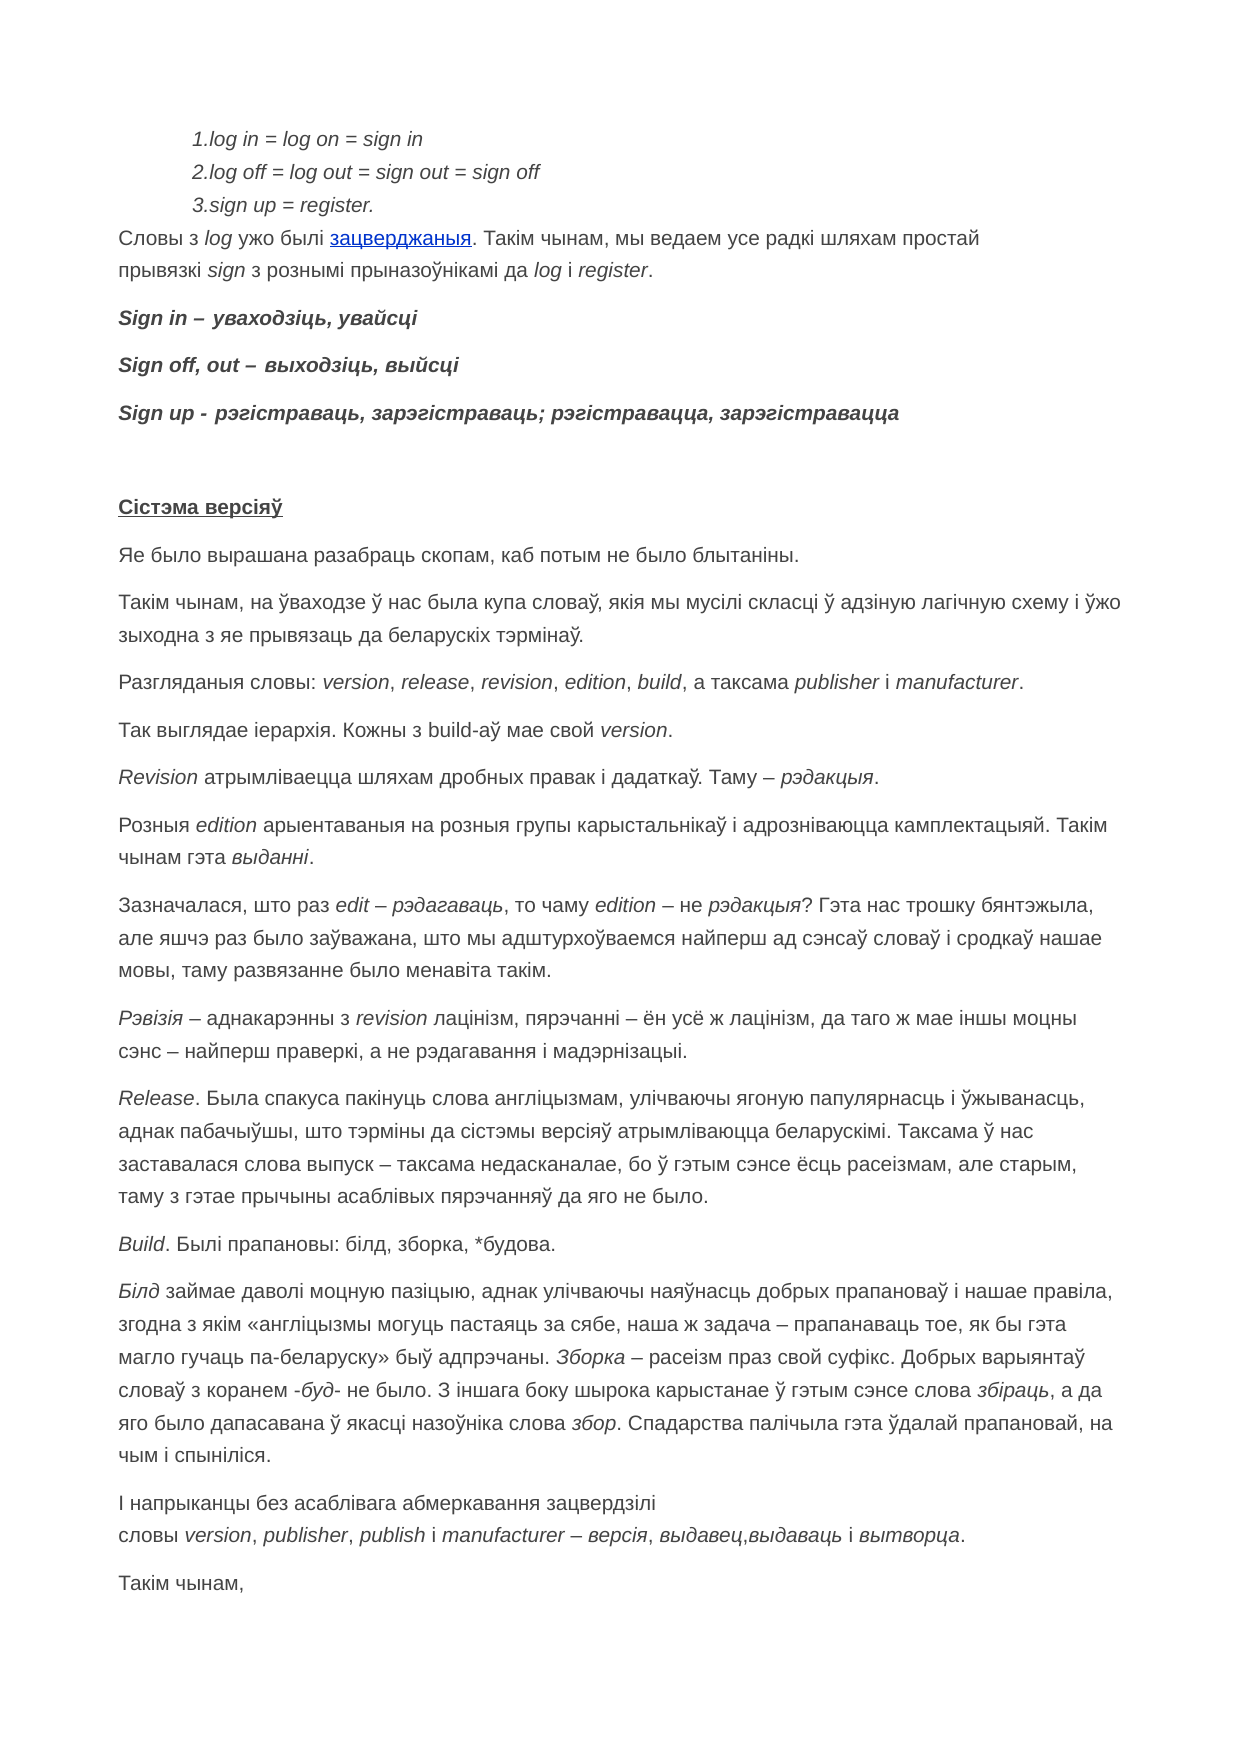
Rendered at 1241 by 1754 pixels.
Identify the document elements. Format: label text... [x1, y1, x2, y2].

text Рэвізія – аднакарэнны з revision лацінізм, пярэчанні – ён усё ж лацінізм, да таго ж мае іншы моцны сэнс – найперш праверкі, а не рэдагавання і мадэрнізацыі. [118, 997, 1122, 1062]
text Словы з log ужо былі зацверджаныя. Такім чынам, мы ведаем усе радкі шляхам простай прывязкі sign з рознымі прыназоўнікамі да log і register. [118, 217, 1122, 282]
text Sign in – уваходзіць, увайсці [118, 297, 1122, 329]
text Revision атрымліваецца шляхам дробных правак і дадаткаў. Таму – рэдакцыя. [118, 756, 1122, 789]
list sign up = register. [118, 184, 1122, 217]
text Сістэма версіяў [118, 486, 1122, 519]
list log in = log on = sign in [118, 118, 1122, 151]
text Розныя edition арыентаваныя на розныя групы карыстальнікаў і адрозніваюцца камплектацыяй. Такім чынам гэта выданні. [118, 803, 1122, 869]
text Build. Былі прапановы: білд, зборка, *будова. [118, 1223, 1122, 1256]
text І напрыканцы без асаблівага абмеркавання зацвердзілі словы version, publisher, publish і manufacturer – версія, выдавец,выдаваць і вытворца. [118, 1482, 1122, 1547]
text Разгляданыя словы: version, release, revision, edition, build, а таксама publisher і manufacturer. [118, 661, 1122, 694]
text Білд займае даволі моцную пазіцыю, аднак улічваючы наяўнасць добрых прапановаў і нашае правіла, згодна з якім «англіцызмы могуць пастаяць за сябе, наша ж задача – прапанаваць тое, як бы гэта магло гучаць па-беларуску» быў адпрэчаны. Зборка – расеізм праз свой суфікс. Добрых варыянтаў словаў з коранем -буд- не было. З іншага боку шырока карыстанае ў гэтым сэнсе слова збіраць, а да яго было дапасавана ў якасці назоўніка слова збор. Спадарства палічыла гэта ўдалай прапановай, на чым і спыніліся. [118, 1270, 1122, 1467]
text Так выглядае іерархія. Кожны з build-аў мае свой version. [118, 709, 1122, 742]
text Release. Была спакуса пакінуць слова англіцызмам, улічваючы ягоную папулярнасць і ўжыванасць, аднак пабачыўшы, што тэрміны да сістэмы версіяў атрымліваюцца беларускімі. Таксама ў нас заставалася слова выпуск – таксама недасканалае, бо ў гэтым сэнсе ёсць расеізмам, але старым, таму з гэтае прычыны асаблівых пярэчанняў да яго не было. [118, 1077, 1122, 1208]
text Зазначалася, што раз edit – рэдагаваць, то чаму edition – не рэдакцыя? Гэта нас трошку бянтэжыла, але яшчэ раз было заўважана, што мы адштурхоўваемся найперш ад сэнсаў словаў і сродкаў нашае мовы, таму развязанне было менавіта такім. [118, 884, 1122, 982]
text Такім чынам, [118, 1562, 1122, 1595]
text Яе было вырашана разабраць скопам, каб потым не было блытаніны. [118, 534, 1122, 567]
list log off = log out = sign out = sign off [118, 151, 1122, 184]
text Sign off, out – выходзіць, выйсці [118, 344, 1122, 377]
text Такім чынам, на ўваходзе ў нас была купа словаў, якія мы мусілі скласці ў адзіную лагічную схему і ўжо зыходна з яе прывязаць да беларускіх тэрмінаў. [118, 581, 1122, 647]
text Sign up - рэгістраваць, зарэгістраваць; рэгістравацца, зарэгістравацца [118, 392, 1122, 424]
